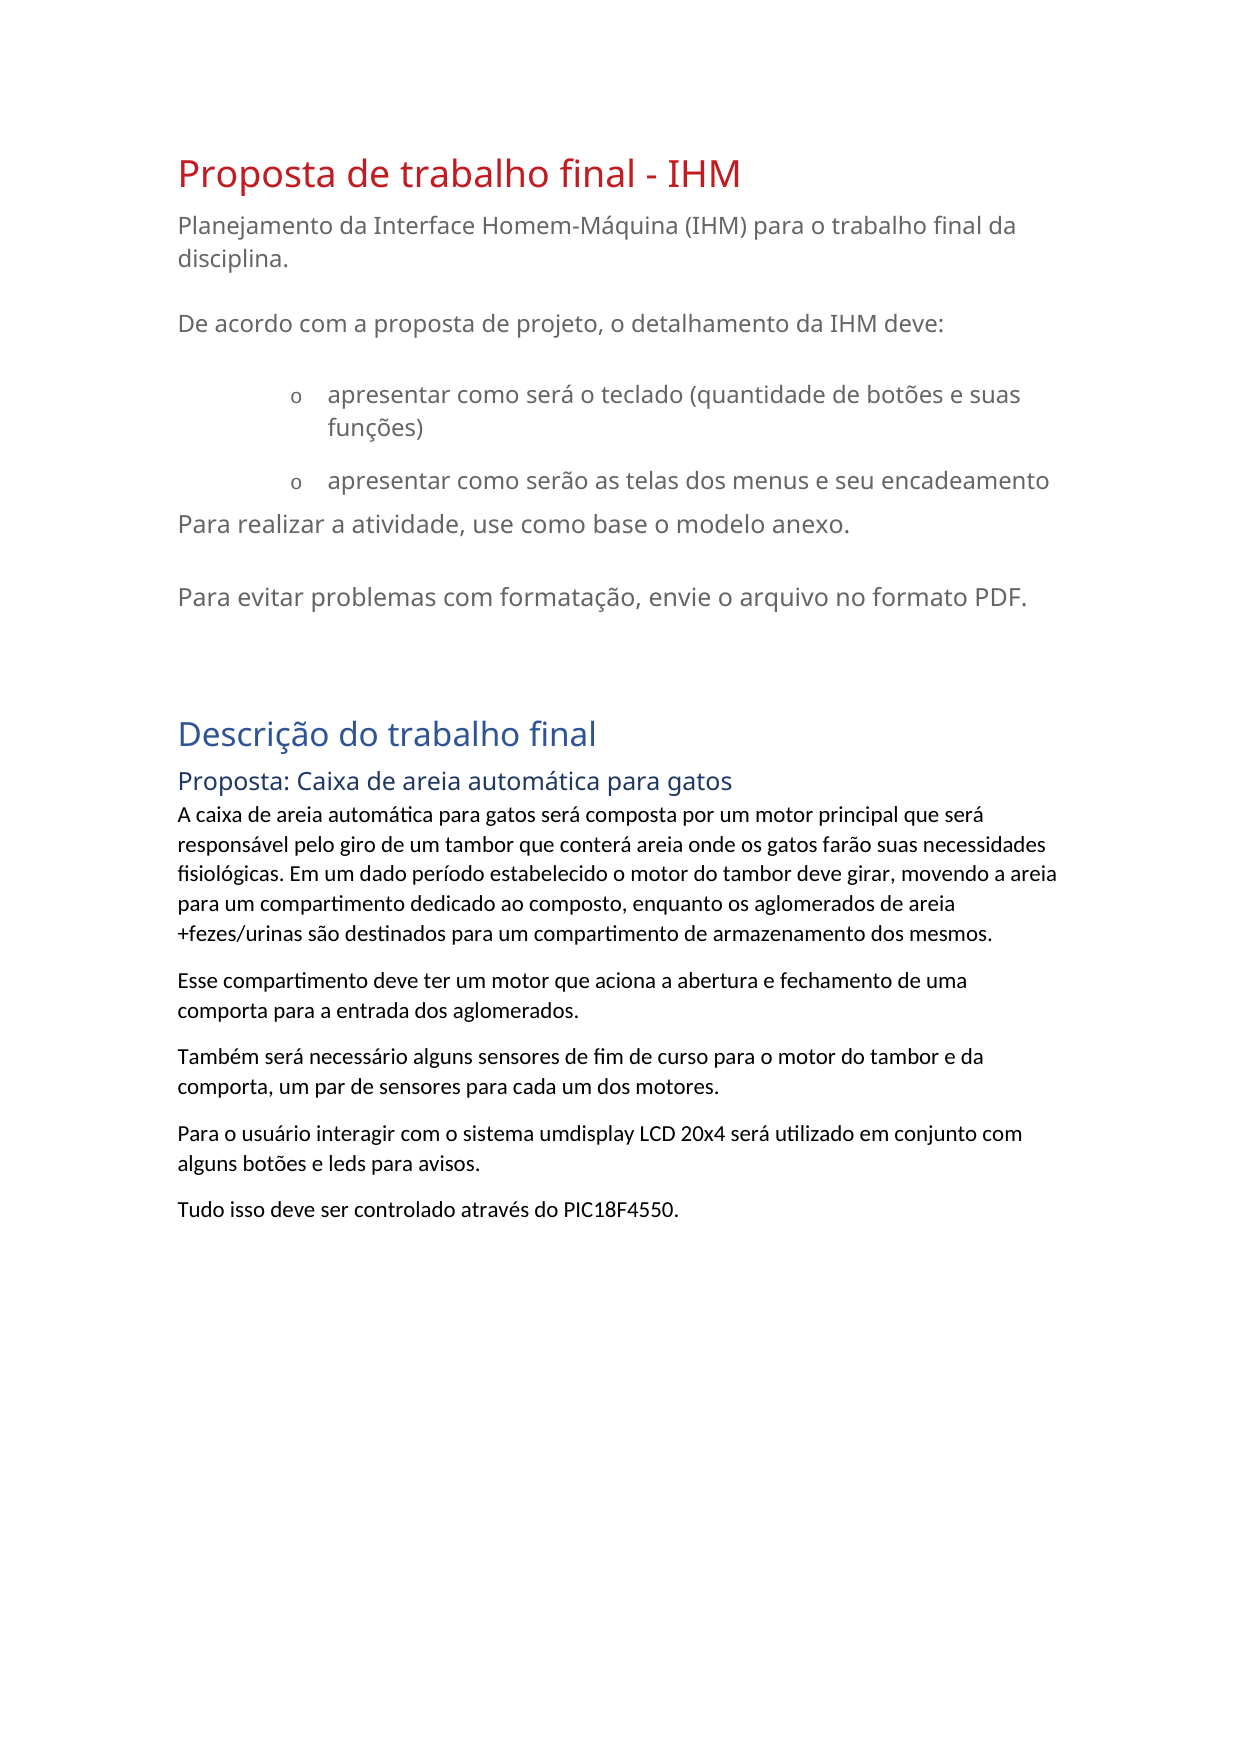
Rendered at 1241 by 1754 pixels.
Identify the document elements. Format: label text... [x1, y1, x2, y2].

subtitle Proposta de trabalho final - IHM [177, 148, 1063, 199]
text A caixa de areia automática para gatos será composta por um motor principal que será responsável pelo giro de um tambor que conterá areia onde os gatos farão suas necessidades fisiológicas. Em um dado período estabelecido o motor do tambor deve girar, movendo a areia para um compartimento dedicado ao composto, enquanto os aglomerados de areia +fezes/urinas são destinados para um compartimento de armazenamento dos mesmos. [177, 800, 1063, 947]
list apresentar como serão as telas dos menus e seu encadeamento [290, 464, 1063, 497]
text Para o usuário interagir com o sistema umdisplay LCD 20x4 será utilizado em conjunto com alguns botões e leds para avisos. [177, 1119, 1063, 1177]
text Também será necessário alguns sensores de fim de curso para o motor do tambor e da comporta, um par de sensores para cada um dos motores. [177, 1042, 1063, 1100]
text Planejamento da Interface Homem-Máquina (IHM) para o trabalho final da disciplina. De acordo com a proposta de projeto, o detalhamento da IHM deve: [177, 209, 1063, 367]
text Para realizar a atividade, use como base o modelo anexo. Para evitar problemas com formatação, envie o arquivo no formato PDF. [177, 507, 1063, 614]
text Tudo isso deve ser controlado através do PIC18F4550. [177, 1195, 1063, 1223]
list apresentar como será o teclado (quantidade de botões e suas funções) [290, 378, 1063, 443]
subtitle Descrição do trabalho final [177, 711, 1063, 756]
subtitle Proposta: Caixa de areia automática para gatos [177, 763, 1063, 797]
text Esse compartimento deve ter um motor que aciona a abertura e fechamento de uma comporta para a entrada dos aglomerados. [177, 966, 1063, 1024]
